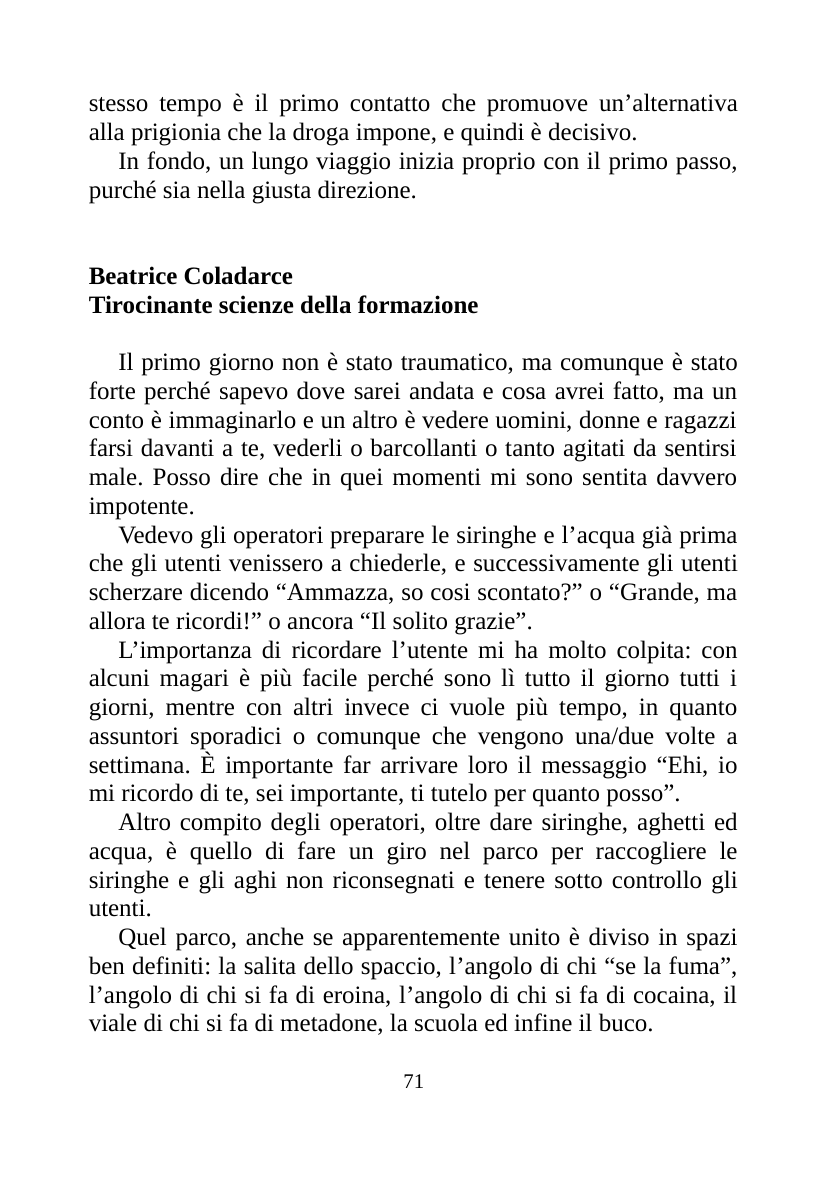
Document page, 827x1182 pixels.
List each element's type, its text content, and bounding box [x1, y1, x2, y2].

text L’importanza di ricordare l’utente mi ha molto colpita: con alcuni magari è più facile perché sono lì tutto il giorno tutti i giorni, mentre con altri invece ci vuole più tempo, in quanto assuntori sporadici o comunque che vengono una/due volte a settimana. È importante far arrivare loro il messaggio “Ehi, io mi ricordo di te, sei importante, ti tutelo per quanto posso”. [88, 635, 738, 807]
text Vedevo gli operatori preparare le siringhe e l’acqua già prima che gli utenti venissero a chiederle, e successivamente gli utenti scherzare dicendo “Ammazza, so cosi scontato?” o “Grande, ma allora te ricordi!” o ancora “Il solito grazie”. [88, 520, 738, 635]
text Altro compito degli operatori, oltre dare siringhe, aghetti ed acqua, è quello di fare un giro nel parco per raccogliere le siringhe e gli aghi non riconsegnati e tenere sotto controllo gli utenti. [88, 807, 738, 922]
text Il primo giorno non è stato traumatico, ma comunque è stato forte perché sapevo dove sarei andata e cosa avrei fatto, ma un conto è immaginarlo e un altro è vedere uomini, donne e ragazzi farsi davanti a te, vederli o barcollanti o tanto agitati da sentirsi male. Posso dire che in quei momenti mi sono sentita davvero impotente. [88, 347, 738, 520]
subtitle Beatrice Coladarce [88, 261, 738, 290]
text stesso tempo è il primo contatto che promuove un’alternativa alla prigionia che la droga impone, e quindi è decisivo. [88, 88, 738, 146]
subtitle Tirocinante scienze della formazione [88, 290, 738, 318]
text In fondo, un lungo viaggio inizia proprio con il primo passo, purché sia nella giusta direzione. [88, 146, 738, 203]
text Quel parco, anche se apparentemente unito è diviso in spazi ben definiti: la salita dello spaccio, l’angolo di chi “se la fuma”, l’angolo di chi si fa di eroina, l’angolo di chi si fa di cocaina, il viale di chi si fa di metadone, la scuola ed infine il buco. [88, 922, 738, 1037]
